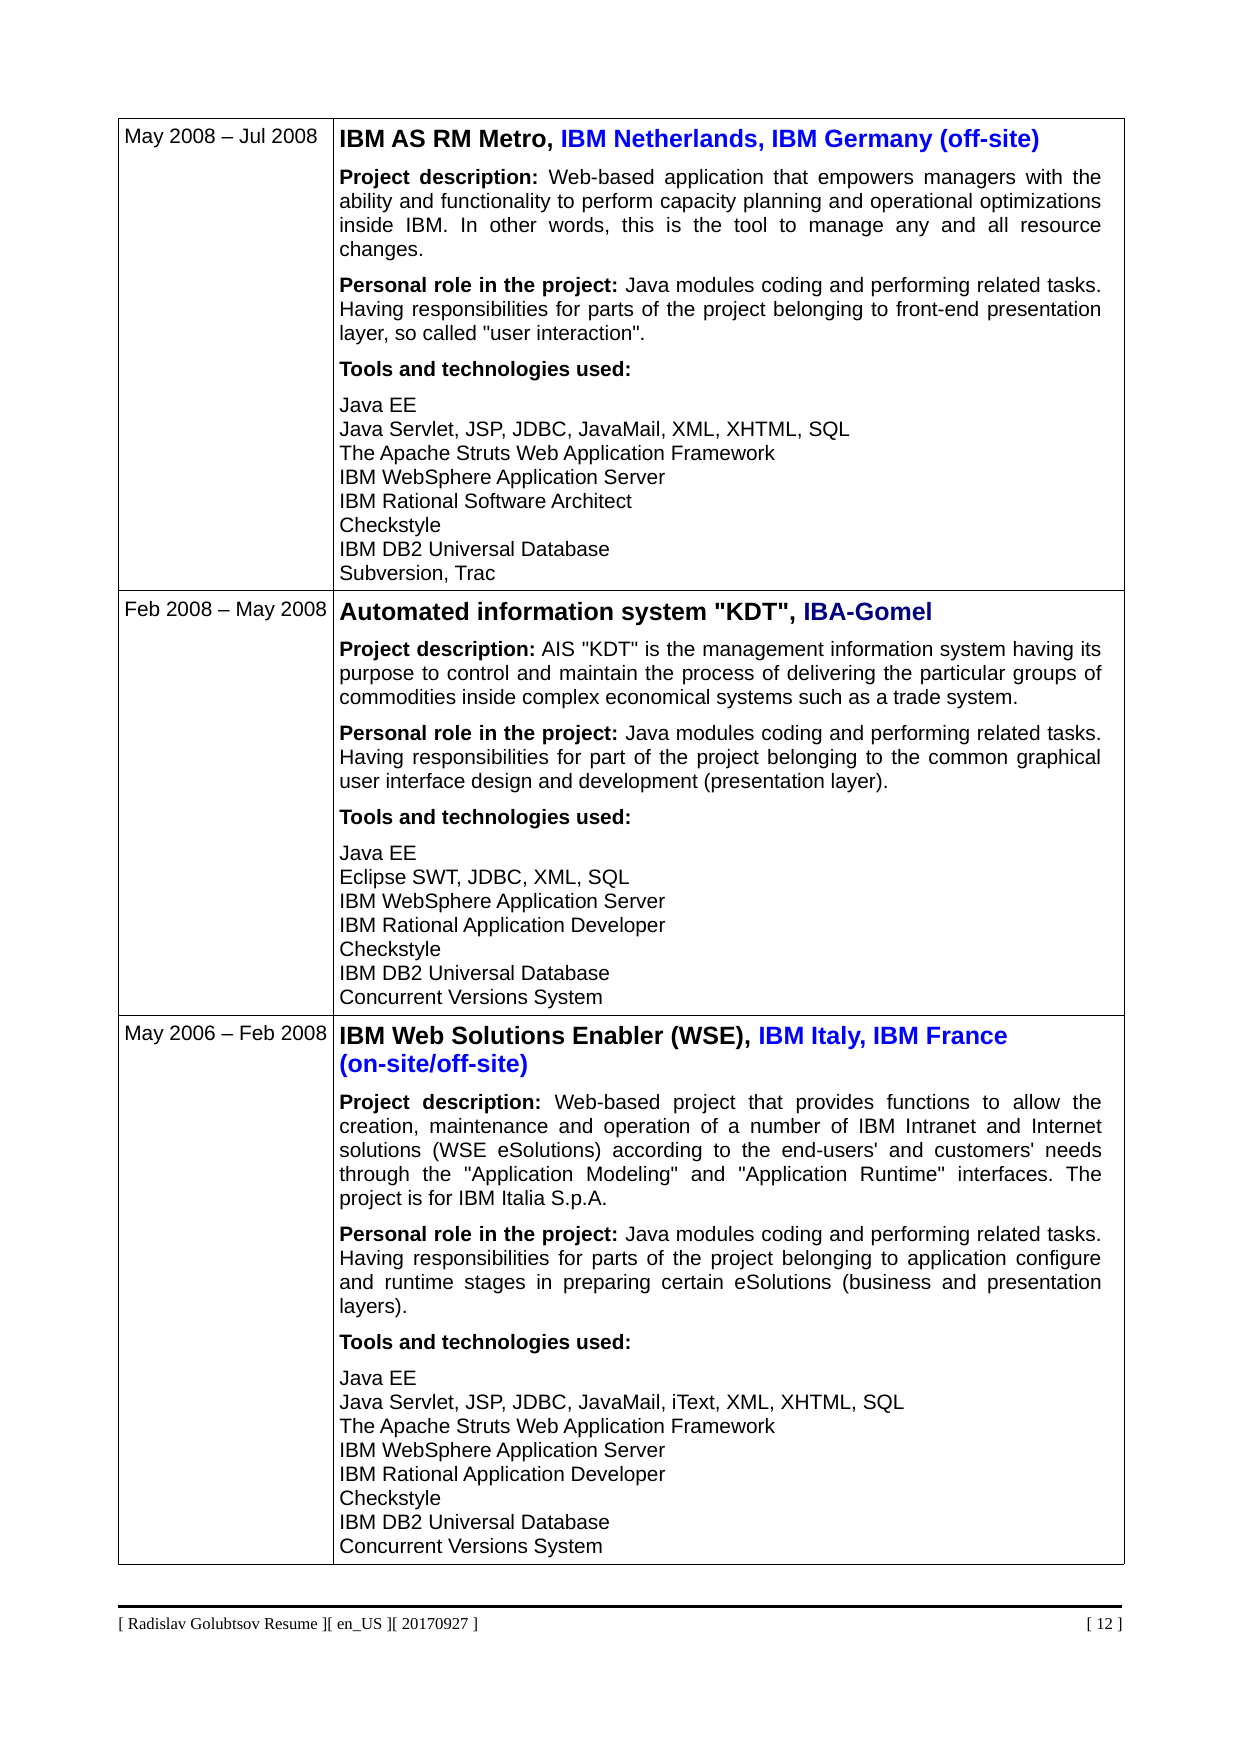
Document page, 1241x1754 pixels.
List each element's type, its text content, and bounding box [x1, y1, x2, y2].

table_cell IBM Web Solutions Enabler (WSE), IBM Italy, IBM France (on-site/off-site) Project description: Web-based project that provides functions to allow the creation, maintenance and operation of a number of IBM Intranet and Internet solutions (WSE eSolutions) according to the end-users' and customers' needs through the "Application Modeling" and "Application Runtime" interfaces. The project is for IBM Italia S.p.A. Personal role in the project: Java modules coding and performing related tasks. Having responsibilities for parts of the project belonging to application configure and runtime stages in preparing certain eSolutions (business and presentation layers). Tools and technologies used: Java EE Java Servlet, JSP, JDBC, JavaMail, iText, XML, XHTML, SQL The Apache Struts Web Application Framework IBM WebSphere Application Server IBM Rational Application Developer Checkstyle IBM DB2 Universal Database Concurrent Versions System [334, 1016, 1124, 1563]
table_cell Feb 2008 – May 2008 [119, 591, 333, 1014]
table_cell May 2008 – Jul 2008 [119, 119, 333, 590]
table_cell May 2006 – Feb 2008 [119, 1016, 333, 1563]
table_cell IBM AS RM Metro, IBM Netherlands, IBM Germany (off-site) Project description: Web-based application that empowers managers with the ability and functionality to perform capacity planning and operational optimizations inside IBM. In other words, this is the tool to manage any and all resource changes. Personal role in the project: Java modules coding and performing related tasks. Having responsibilities for parts of the project belonging to front-end presentation layer, so called "user interaction". Tools and technologies used: Java EE Java Servlet, JSP, JDBC, JavaMail, XML, XHTML, SQL The Apache Struts Web Application Framework IBM WebSphere Application Server IBM Rational Software Architect Checkstyle IBM DB2 Universal Database Subversion, Trac [334, 119, 1124, 590]
table_cell Automated information system "KDT", IBA-Gomel Project description: AIS "KDT" is the management information system having its purpose to control and maintain the process of delivering the particular groups of commodities inside complex economical systems such as a trade system. Personal role in the project: Java modules coding and performing related tasks. Having responsibilities for part of the project belonging to the common graphical user interface design and development (presentation layer). Tools and technologies used: Java EE Eclipse SWT, JDBC, XML, SQL IBM WebSphere Application Server IBM Rational Application Developer Checkstyle IBM DB2 Universal Database Concurrent Versions System [334, 591, 1124, 1014]
